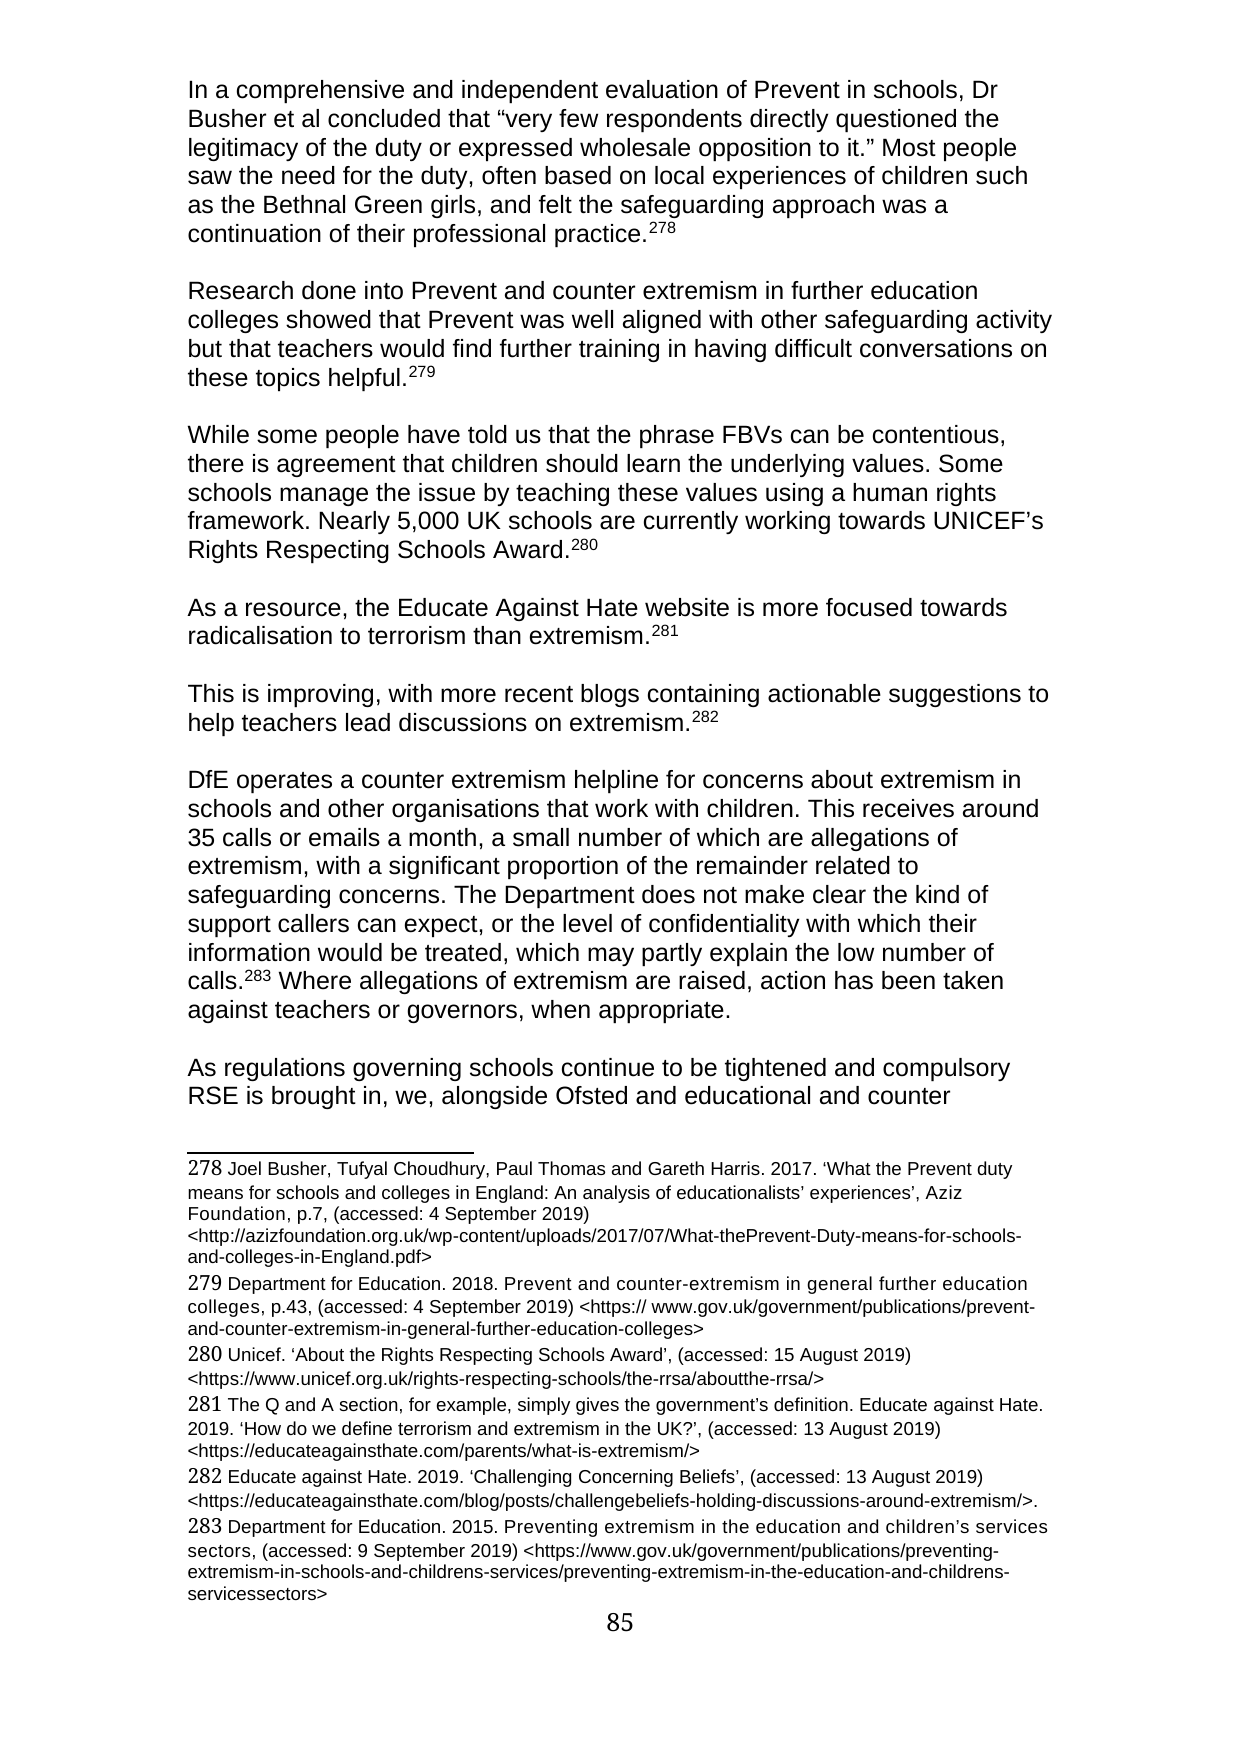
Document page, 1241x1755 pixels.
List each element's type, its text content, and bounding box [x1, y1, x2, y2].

text Educate against Hate. 2019. ‘Challenging Concerning Beliefs’, (accessed: 13 August 2019) <https://educateagainsthate.com/blog/posts/challengebeliefs-holding-discussions-around-extremism/>. [187, 1461, 1053, 1511]
text As regulations governing schools continue to be tightened and compulsory RSE is brought in, we, alongside Ofsted and educational and counter [187, 1052, 1053, 1110]
text This is improving, with more recent blogs containing actionable suggestions to help teachers lead discussions on extremism. [187, 679, 1053, 736]
text While some people have told us that the phrase FBVs can be contentious, there is agreement that children should learn the underlying values. Some schools manage the issue by teaching these values using a human rights framework. Nearly 5,000 UK schools are currently working towards UNICEF’s Rights Respecting Schools Award. [187, 420, 1053, 564]
text Department for Education. 2015. Preventing extremism in the education and children’s services sectors, (accessed: 9 September 2019) <https://www.gov.uk/government/publications/preventing-extremism-in-schools-and-childrens-services/preventing-extremism-in-the-education-and-childrens-servicessectors> [187, 1511, 1053, 1604]
text Unicef. ‘About the Rights Respecting Schools Award’, (accessed: 15 August 2019) <https://www.unicef.org.uk/rights-respecting-schools/the-rrsa/aboutthe-rrsa/> [187, 1339, 1053, 1389]
text Department for Education. 2018. Prevent and counter-extremism in general further education colleges, p.43, (accessed: 4 September 2019) <https:// www.gov.uk/government/publications/prevent-and-counter-extremism-in-general-further-education-colleges> [187, 1268, 1053, 1339]
text In a comprehensive and independent evaluation of Prevent in schools, Dr Busher et al concluded that “very few respondents directly questioned the legitimacy of the duty or expressed wholesale opposition to it.” Most people saw the need for the duty, often based on local experiences of children such as the Bethnal Green girls, and felt the safeguarding approach was a continuation of their professional practice. [187, 75, 1053, 247]
text The Q and A section, for example, simply gives the government’s definition. Educate against Hate. 2019. ‘How do we define terrorism and extremism in the UK?’, (accessed: 13 August 2019) <https://educateagainsthate.com/parents/what-is-extremism/> [187, 1389, 1053, 1461]
text Research done into Prevent and counter extremism in further education colleges showed that Prevent was well aligned with other safeguarding activity but that teachers would find further training in having difficult conversations on these topics helpful. [187, 276, 1053, 391]
text Joel Busher, Tufyal Choudhury, Paul Thomas and Gareth Harris. 2017. ‘What the Prevent duty means for schools and colleges in England: An analysis of educationalists’ experiences’, Aziz Foundation, p.7, (accessed: 4 September 2019) <http://azizfoundation.org.uk/wp-content/uploads/2017/07/What-thePrevent-Duty-means-for-schools-and-colleges-in-England.pdf> [187, 1153, 1053, 1268]
text DfE operates a counter extremism helpline for concerns about extremism in schools and other organisations that work with children. This receives around 35 calls or emails a month, a small number of which are allegations of extremism, with a significant proportion of the remainder related to safeguarding concerns. The Department does not make clear the kind of support callers can expect, or the level of confidentiality with which their information would be treated, which may partly explain the low number of calls. Where allegations of extremism are raised, action has been taken against teachers or governors, when appropriate. [187, 765, 1053, 1024]
text As a resource, the Educate Against Hate website is more focused towards radicalisation to terrorism than extremism. [187, 592, 1053, 650]
